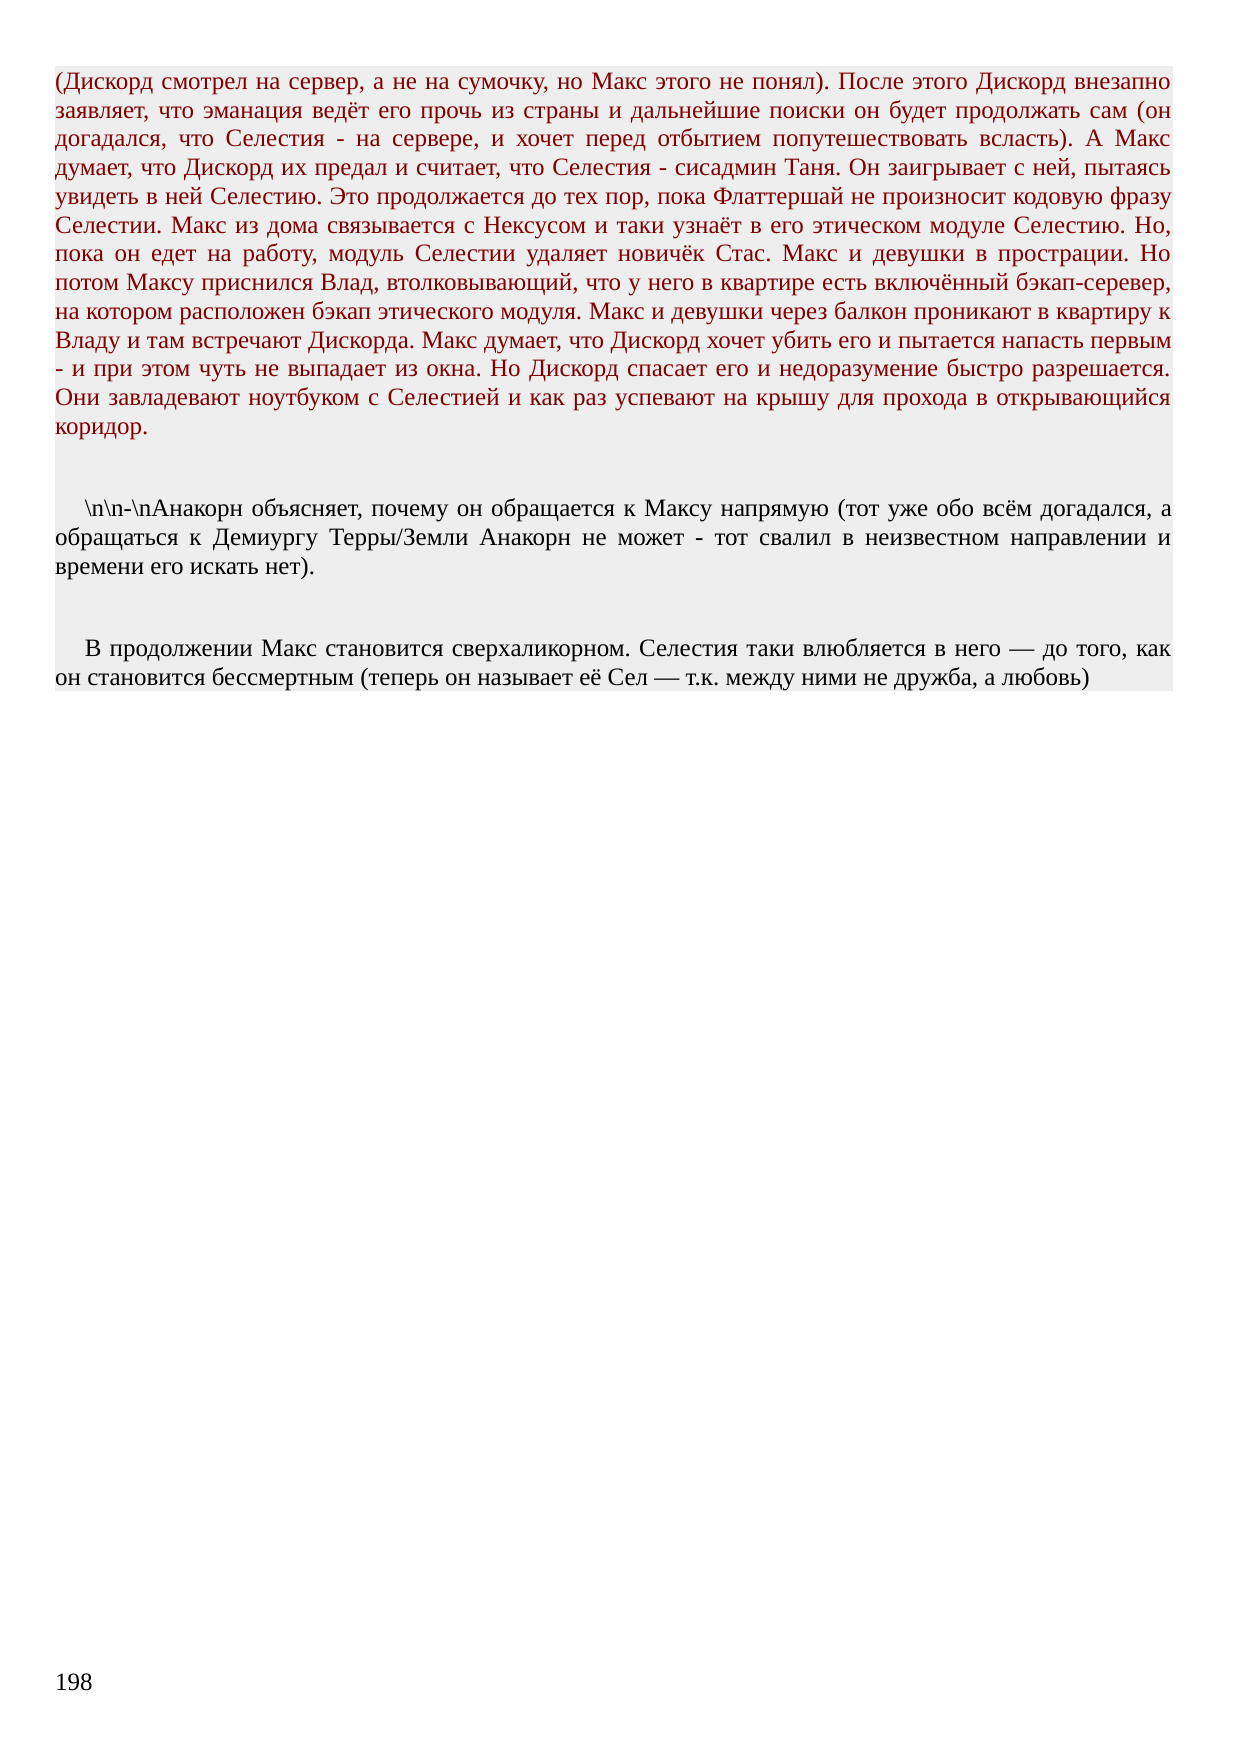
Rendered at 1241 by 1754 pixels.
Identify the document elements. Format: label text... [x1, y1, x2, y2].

text (Дискорд смотрел на сервер, а не на сумочку, но Макс этого не понял). После этого Дискорд внезапно заявляет, что эманация ведёт его прочь из страны и дальнейшие поиски он будет продолжать сам (он догадался, что Селестия - на сервере, и хочет перед отбытием попутешествовать всласть). А Макс думает, что Дискорд их предал и считает, что Селестия - сисадмин Таня. Он заигрывает с ней, пытаясь увидеть в ней Селестию. Это продолжается до тех пор, пока Флаттершай не произносит кодовую фразу Селестии. Макс из дома связывается с Нексусом и таки узнаёт в его этическом модуле Селестию. Но, пока он едет на работу, модуль Селестии удаляет новичёк Стас. Макс и девушки в прострации. Но потом Максу приснился Влад, втолковывающий, что у него в квартире есть включённый бэкап-серевер, на котором расположен бэкап этического модуля. Макс и девушки через балкон проникают в квартиру к Владу и там встречают Дискорда. Макс думает, что Дискорд хочет убить его и пытается напасть первым - и при этом чуть не выпадает из окна. Но Дискорд спасает его и недоразумение быстро разрешается. Они завладевают ноутбуком с Селестией и как раз успевают на крышу для прохода в открывающийся коридор. [55, 66, 1173, 440]
text В продолжении Макс становится сверхаликорном. Селестия таки влюбляется в него — до того, как он становится бессмертным (теперь он называет её Сел — т.к. между ними не дружба, а любовь) [55, 633, 1173, 691]
text \n\n-\nАнакорн объясняет, почему он обращается к Максу напрямую (тот уже обо всём догадался, а обращаться к Демиургу Терры/Земли Анакорн не может - тот свалил в неизвестном направлении и времени его искать нет). [55, 493, 1173, 580]
